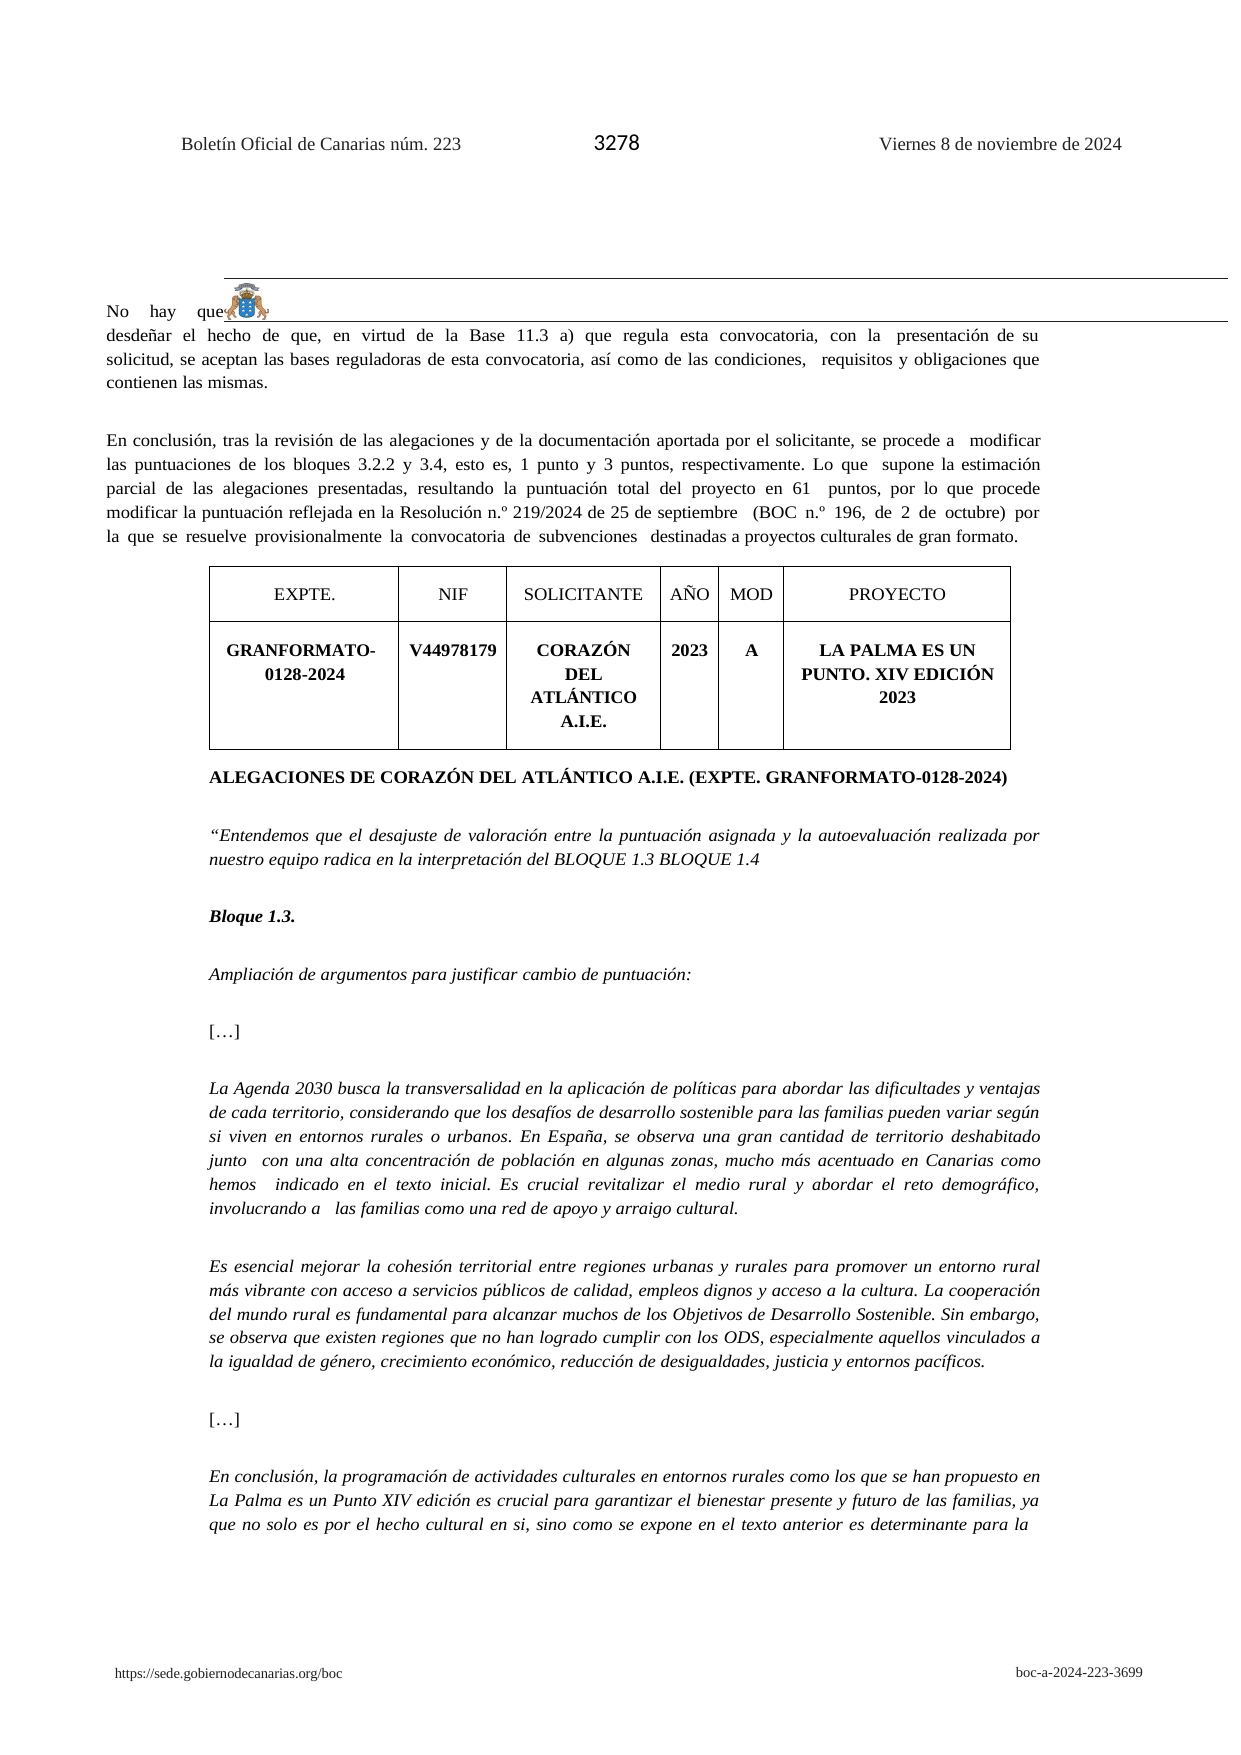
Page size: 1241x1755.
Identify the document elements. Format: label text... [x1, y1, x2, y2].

text […] [209, 1409, 1155, 1429]
text “Entendemos que el desajuste de valoración entre la puntuación asignada y la autoevaluación realizada por nuestro equipo radica en la interpretación del BLOQUE 1.3 BLOQUE 1.4 [209, 825, 1041, 869]
text Es esencial mejorar la cohesión territorial entre regiones urbanas y rurales para promover un entorno rural más vibrante con acceso a servicios públicos de calidad, empleos dignos y acceso a la cultura. La cooperación del mundo rural es fundamental para alcanzar muchos de los Objetivos de Desarrollo Sostenible. Sin embargo, se observa que existen regiones que no han logrado cumplir con los ODS, especialmente aquellos vinculados a la igualdad de género, crecimiento económico, reducción de desigualdades, justicia y entornos pacíficos. [209, 1255, 1040, 1372]
table_cell CORAZÓN DEL ATLÁNTICO A.I.E. [507, 622, 660, 749]
text En conclusión, tras la revisión de las alegaciones y de la documentación aportada por el solicitante, se procede a modificar las puntuaciones de los bloques 3.2.2 y 3.4, esto es, 1 punto y 3 puntos, respectivamente. Lo que supone la estimación parcial de las alegaciones presentadas, resultando la puntuación total del proyecto en 61 puntos, por lo que procede modificar la puntuación reflejada en la Resolución n.º 219/2024 de 25 de septiembre (BOC n.º 196, de 2 de octubre) por la que se resuelve provisionalmente la convocatoria de subvenciones destinadas a proyectos culturales de gran formato. [106, 430, 1041, 546]
table_header NIF [399, 567, 506, 621]
text La Agenda 2030 busca la transversalidad en la aplicación de políticas para abordar las dificultades y ventajas de cada territorio, considerando que los desafíos de desarrollo sostenible para las familias pueden variar según si viven en entornos rurales o urbanos. En España, se observa una gran cantidad de territorio deshabitado junto con una alta concentración de población en algunas zonas, mucho más acentuado en Canarias como hemos indicado en el texto inicial. Es crucial revitalizar el medio rural y abordar el reto demográfico, involucrando a las familias como una red de apoyo y arraigo cultural. [209, 1078, 1040, 1218]
subtitle ALEGACIONES DE CORAZÓN DEL ATLÁNTICO A.I.E. (EXPTE. GRANFORMATO-0128-2024) [209, 767, 1155, 788]
text Ampliación de argumentos para justificar cambio de puntuación: [209, 963, 1155, 984]
table_header EXPTE. [210, 567, 398, 621]
table_header PROYECTO [784, 567, 1010, 621]
table_header MOD [719, 567, 783, 621]
table_cell V44978179 [399, 622, 506, 749]
subtitle Bloque 1.3. [209, 906, 1155, 926]
table_cell A [719, 622, 783, 749]
table_cell 2023 [661, 622, 718, 749]
table_header SOLICITANTE [507, 567, 660, 621]
text […] [209, 1021, 1155, 1041]
table_cell LA PALMA ES UN PUNTO. XIV EDICIÓN 2023 [784, 622, 1010, 749]
table_header AÑO [661, 567, 718, 621]
text En conclusión, la programación de actividades culturales en entornos rurales como los que se han propuesto en La Palma es un Punto XIV edición es crucial para garantizar el bienestar presente y futuro de las familias, ya que no solo es por el hecho cultural en si, sino como se expone en el texto anterior es determinante para la [209, 1466, 1040, 1534]
table_cell GRANFORMATO- 0128-2024 [210, 622, 398, 749]
text No hay que desdeñar el hecho de que, en virtud de la Base 11.3 a) que regula esta convocatoria, con la presentación de su solicitud, se aceptan las bases reguladoras de esta convocatoria, así como de las condiciones, requisitos y obligaciones que contienen las mismas. [106, 301, 1039, 393]
